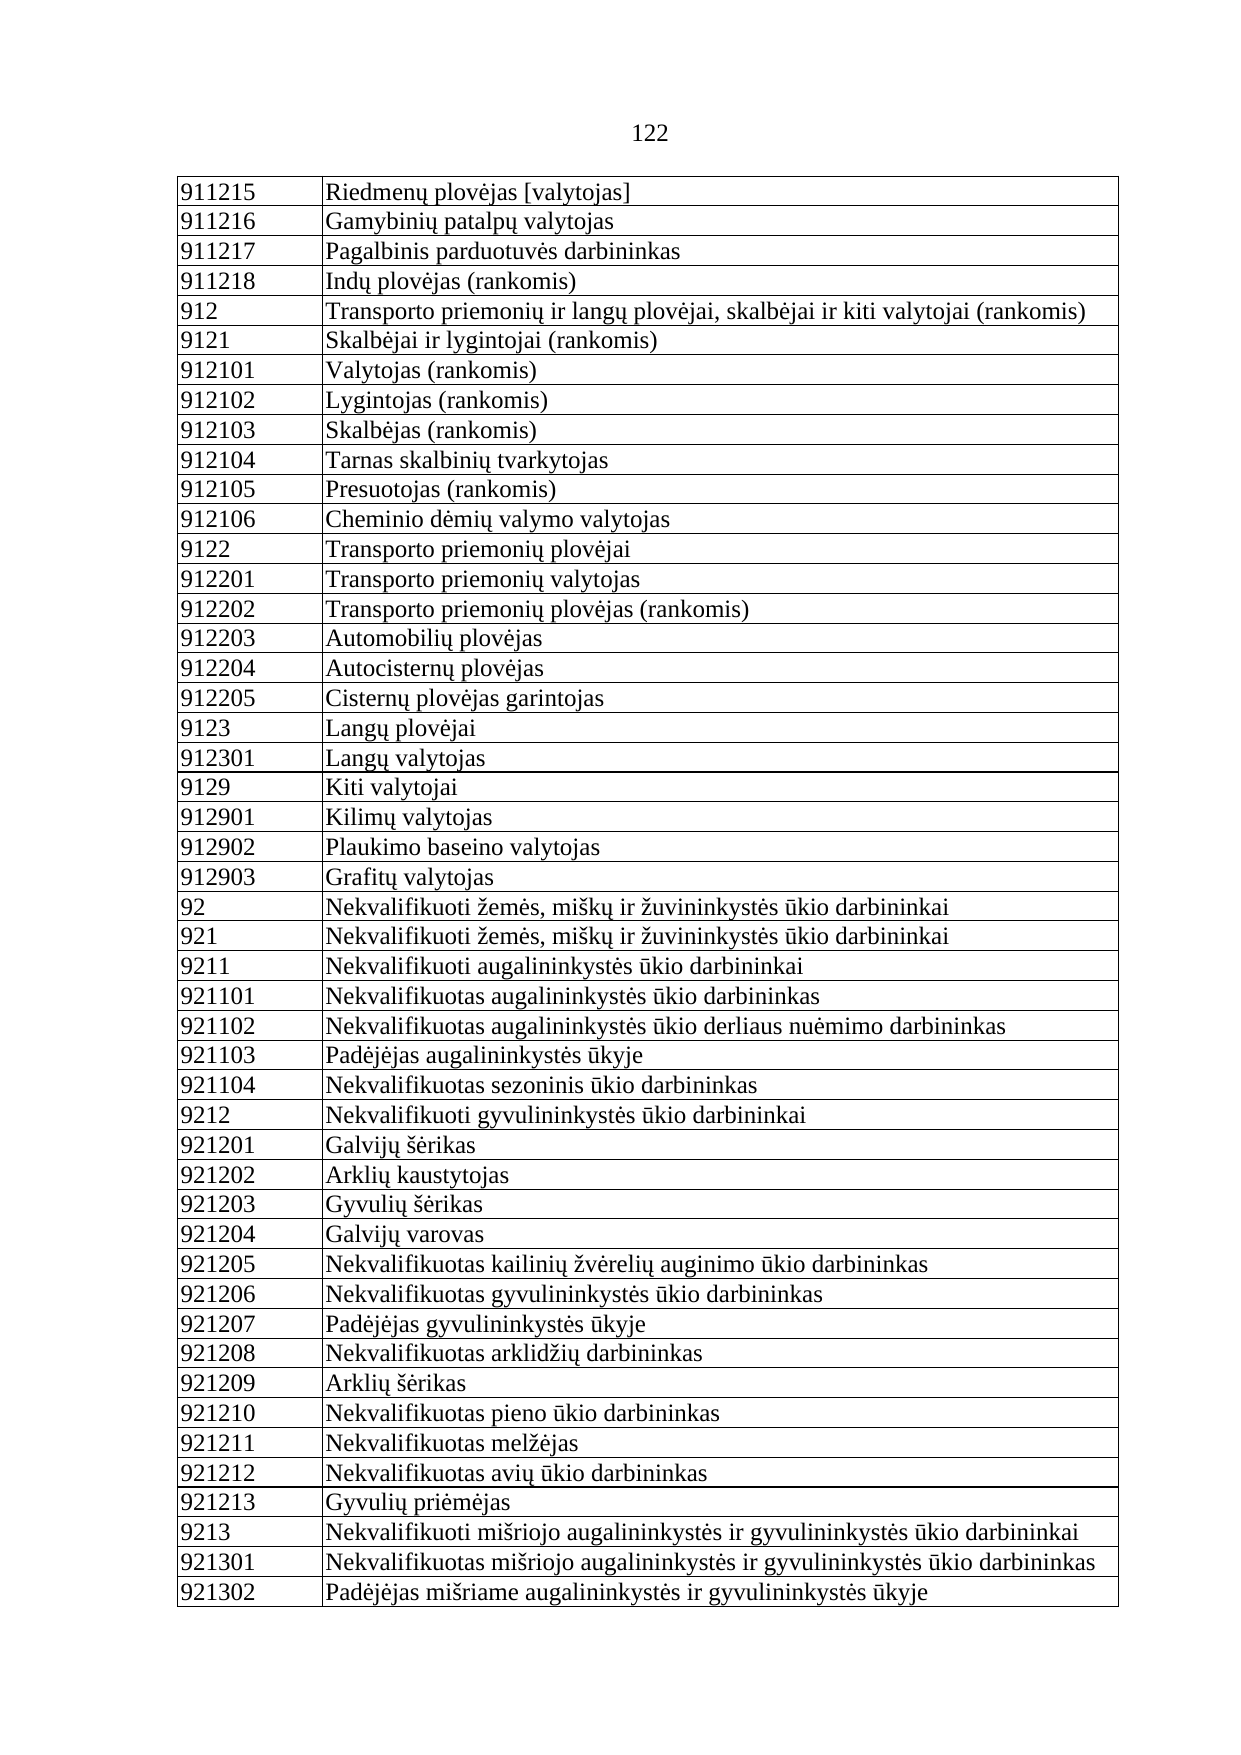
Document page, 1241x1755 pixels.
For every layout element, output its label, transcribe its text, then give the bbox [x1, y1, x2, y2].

table_cell 912203 [178, 624, 322, 652]
table_cell Cisternų plovėjas garintojas [323, 683, 1118, 712]
table_cell 9121 [178, 326, 322, 354]
table_cell Nekvalifikuoti augalininkystės ūkio darbininkai [323, 951, 1118, 980]
table_cell Nekvalifikuoti gyvulininkystės ūkio darbininkai [323, 1100, 1118, 1129]
table_cell Plaukimo baseino valytojas [323, 832, 1118, 861]
table_cell 921213 [178, 1488, 322, 1516]
table_cell 912201 [178, 564, 322, 593]
table_cell Transporto priemonių valytojas [323, 564, 1118, 593]
table_cell 921302 [178, 1577, 322, 1606]
table_cell Transporto priemonių plovėjai [323, 534, 1118, 563]
table_cell 921210 [178, 1398, 322, 1427]
table_cell Nekvalifikuotas augalininkystės ūkio darbininkas [323, 981, 1118, 1010]
table_cell Padėjėjas mišriame augalininkystės ir gyvulininkystės ūkyje [323, 1577, 1118, 1606]
table_cell Nekvalifikuoti žemės, miškų ir žuvininkystės ūkio darbininkai [323, 921, 1118, 950]
table_cell Presuotojas (rankomis) [323, 475, 1118, 503]
table_cell 911216 [178, 206, 322, 235]
table_cell 921205 [178, 1249, 322, 1278]
table_cell 912104 [178, 445, 322, 473]
table_cell Valytojas (rankomis) [323, 355, 1118, 384]
table_cell 921211 [178, 1428, 322, 1457]
table_cell Tarnas skalbinių tvarkytojas [323, 445, 1118, 473]
table_cell 921209 [178, 1368, 322, 1397]
table_cell 921103 [178, 1041, 322, 1069]
table_cell Nekvalifikuoti žemės, miškų ir žuvininkystės ūkio darbininkai [323, 892, 1118, 920]
table_cell Riedmenų plovėjas [valytojas] [323, 177, 1118, 205]
table_cell Galvijų varovas [323, 1219, 1118, 1248]
table_cell Transporto priemonių ir langų plovėjai, skalbėjai ir kiti valytojai (rankomis) [323, 296, 1118, 324]
table_cell 912204 [178, 653, 322, 682]
table_cell 921102 [178, 1011, 322, 1039]
table_cell 912205 [178, 683, 322, 712]
table_cell 921 [178, 921, 322, 950]
table_cell 912105 [178, 475, 322, 503]
table_cell 92 [178, 892, 322, 920]
table_cell Kiti valytojai [323, 773, 1118, 801]
table_cell 912102 [178, 385, 322, 414]
table_cell 921206 [178, 1279, 322, 1308]
table_cell Nekvalifikuotas melžėjas [323, 1428, 1118, 1457]
table_cell Nekvalifikuotas arklidžių darbininkas [323, 1339, 1118, 1367]
table_cell 9129 [178, 773, 322, 801]
table_cell Arklių kaustytojas [323, 1160, 1118, 1188]
table_cell Automobilių plovėjas [323, 624, 1118, 652]
table_cell Arklių šėrikas [323, 1368, 1118, 1397]
table_cell 912902 [178, 832, 322, 861]
table_cell 921207 [178, 1309, 322, 1337]
table_cell 9212 [178, 1100, 322, 1129]
table_cell 911217 [178, 236, 322, 265]
table_cell 9123 [178, 713, 322, 742]
table_cell 912202 [178, 594, 322, 622]
table_cell 921202 [178, 1160, 322, 1188]
table_cell Nekvalifikuotas kailinių žvėrelių auginimo ūkio darbininkas [323, 1249, 1118, 1278]
table_cell 921208 [178, 1339, 322, 1367]
table_cell 911218 [178, 266, 322, 295]
table_cell Padėjėjas augalininkystės ūkyje [323, 1041, 1118, 1069]
table_cell Skalbėjas (rankomis) [323, 415, 1118, 444]
table_cell Autocisternų plovėjas [323, 653, 1118, 682]
table_cell Nekvalifikuotas avių ūkio darbininkas [323, 1458, 1118, 1486]
table_cell 912901 [178, 802, 322, 831]
table_cell Nekvalifikuotas mišriojo augalininkystės ir gyvulininkystės ūkio darbininkas [323, 1547, 1118, 1576]
table_cell Galvijų šėrikas [323, 1130, 1118, 1159]
table_cell 912103 [178, 415, 322, 444]
table_cell 9122 [178, 534, 322, 563]
table_cell Lygintojas (rankomis) [323, 385, 1118, 414]
table_cell Nekvalifikuotas sezoninis ūkio darbininkas [323, 1070, 1118, 1099]
table_cell Padėjėjas gyvulininkystės ūkyje [323, 1309, 1118, 1337]
table_cell Cheminio dėmių valymo valytojas [323, 504, 1118, 533]
table_cell Gyvulių šėrikas [323, 1190, 1118, 1218]
table_cell Nekvalifikuoti mišriojo augalininkystės ir gyvulininkystės ūkio darbininkai [323, 1517, 1118, 1546]
table_cell 911215 [178, 177, 322, 205]
table_cell Langų plovėjai [323, 713, 1118, 742]
table_cell 912101 [178, 355, 322, 384]
table_cell 921201 [178, 1130, 322, 1159]
table_cell 912903 [178, 862, 322, 891]
table_cell 921101 [178, 981, 322, 1010]
table_cell Gyvulių priėmėjas [323, 1488, 1118, 1516]
table_cell Langų valytojas [323, 743, 1118, 771]
table_cell 921203 [178, 1190, 322, 1218]
table_cell 912 [178, 296, 322, 324]
table_cell 912301 [178, 743, 322, 771]
table_cell Nekvalifikuotas augalininkystės ūkio derliaus nuėmimo darbininkas [323, 1011, 1118, 1039]
table_cell 921204 [178, 1219, 322, 1248]
table_cell 921301 [178, 1547, 322, 1576]
table_cell 912106 [178, 504, 322, 533]
table_cell Nekvalifikuotas gyvulininkystės ūkio darbininkas [323, 1279, 1118, 1308]
table_cell Kilimų valytojas [323, 802, 1118, 831]
table_cell Gamybinių patalpų valytojas [323, 206, 1118, 235]
table_cell Nekvalifikuotas pieno ūkio darbininkas [323, 1398, 1118, 1427]
table_cell Indų plovėjas (rankomis) [323, 266, 1118, 295]
table_cell 9211 [178, 951, 322, 980]
table_cell 921212 [178, 1458, 322, 1486]
table_cell Grafitų valytojas [323, 862, 1118, 891]
table_cell 9213 [178, 1517, 322, 1546]
table_cell Pagalbinis parduotuvės darbininkas [323, 236, 1118, 265]
table_cell Transporto priemonių plovėjas (rankomis) [323, 594, 1118, 622]
table_cell Skalbėjai ir lygintojai (rankomis) [323, 326, 1118, 354]
table_cell 921104 [178, 1070, 322, 1099]
